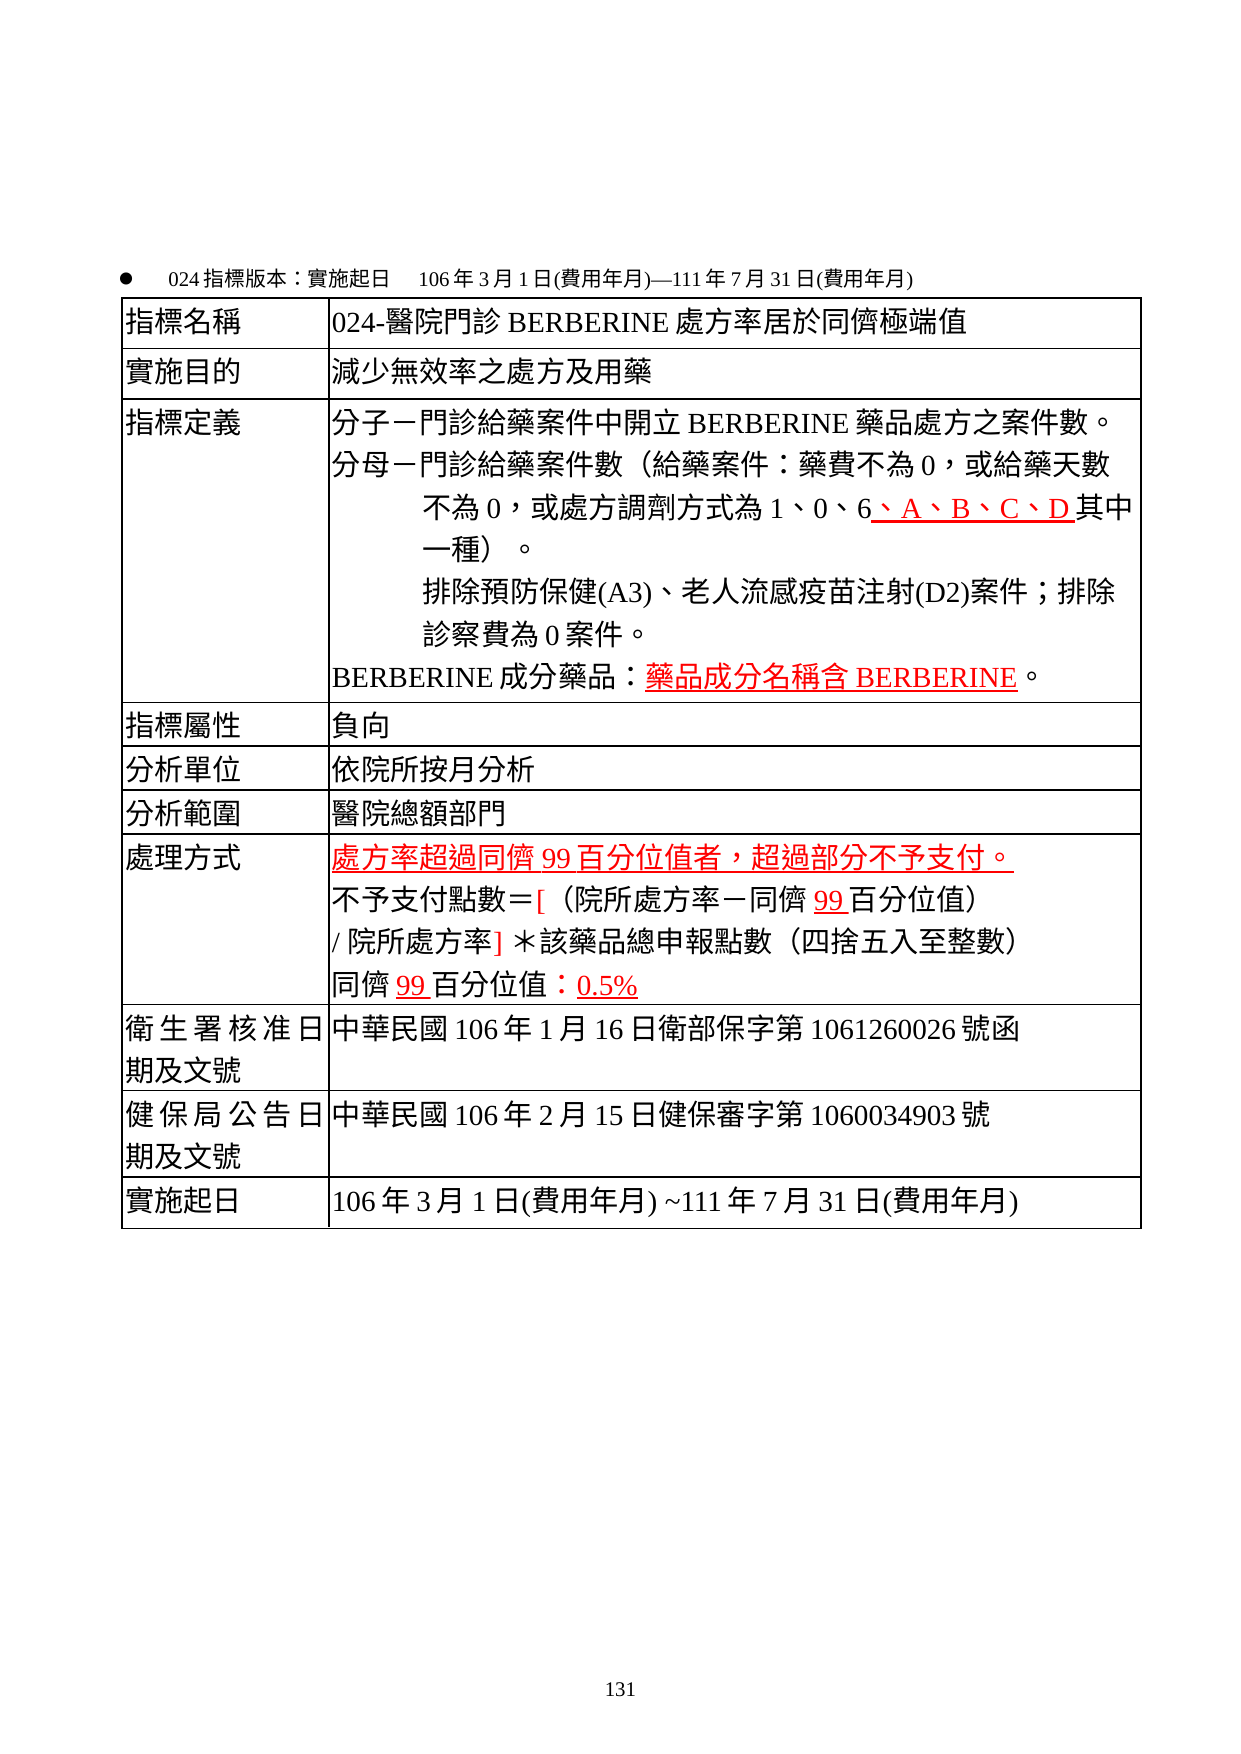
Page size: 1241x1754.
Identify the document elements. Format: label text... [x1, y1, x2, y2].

table_cell 中華民國106年1月16日衛部保字第1061260026號函 [330, 1005, 1140, 1090]
table_cell 負向 [330, 703, 1140, 745]
subtitle 024指標版本：實施起日 106年3月1日(費用年月)—111年7月31日(費用年月) [118, 257, 1122, 297]
table_header 024-醫院門診Berberine處方率居於同儕極端值 [330, 299, 1140, 347]
table_cell 實施起日 [123, 1178, 328, 1227]
table_cell 衛生署核准日期及文號 [123, 1005, 328, 1090]
table_cell 醫院總額部門 [330, 791, 1140, 833]
table_cell 處方率超過同儕99百分位值者，超過部分不予支付。 不予支付點數＝[（院所處方率－同儕99百分位值） / 院所處方率] ＊該藥品總申報點數（四捨五入至整數） 同儕99百分位值：0.5% [330, 835, 1140, 1004]
table_cell 106年3月1日(費用年月) ~111年7月31日(費用年月) [330, 1178, 1140, 1227]
table_cell 分子－門診給藥案件中開立BERBERINE藥品處方之案件數。 分母－門診給藥案件數（給藥案件：藥費不為0，或給藥天數不為0，或處方調劑方式為1、0、6、A、B、C、D其中一種）。 排除預防保健(A3)、老人流感疫苗注射(D2)案件；排除診察費為0案件。 BERBERINE成分藥品：藥品成分名稱含BERBERINE。 [330, 400, 1140, 701]
table_cell 處理方式 [123, 835, 328, 1004]
table_cell 中華民國106年2月15日健保審字第1060034903號 [330, 1091, 1140, 1176]
table_header 指標名稱 [123, 299, 328, 347]
table_cell 依院所按月分析 [330, 747, 1140, 789]
table_cell 健保局公告日期及文號 [123, 1091, 328, 1176]
table_cell 分析單位 [123, 747, 328, 789]
table_cell 指標屬性 [123, 703, 328, 745]
table_cell 減少無效率之處方及用藥 [330, 349, 1140, 398]
table_cell 實施目的 [123, 349, 328, 398]
table_cell 指標定義 [123, 400, 328, 701]
table_cell 分析範圍 [123, 791, 328, 833]
